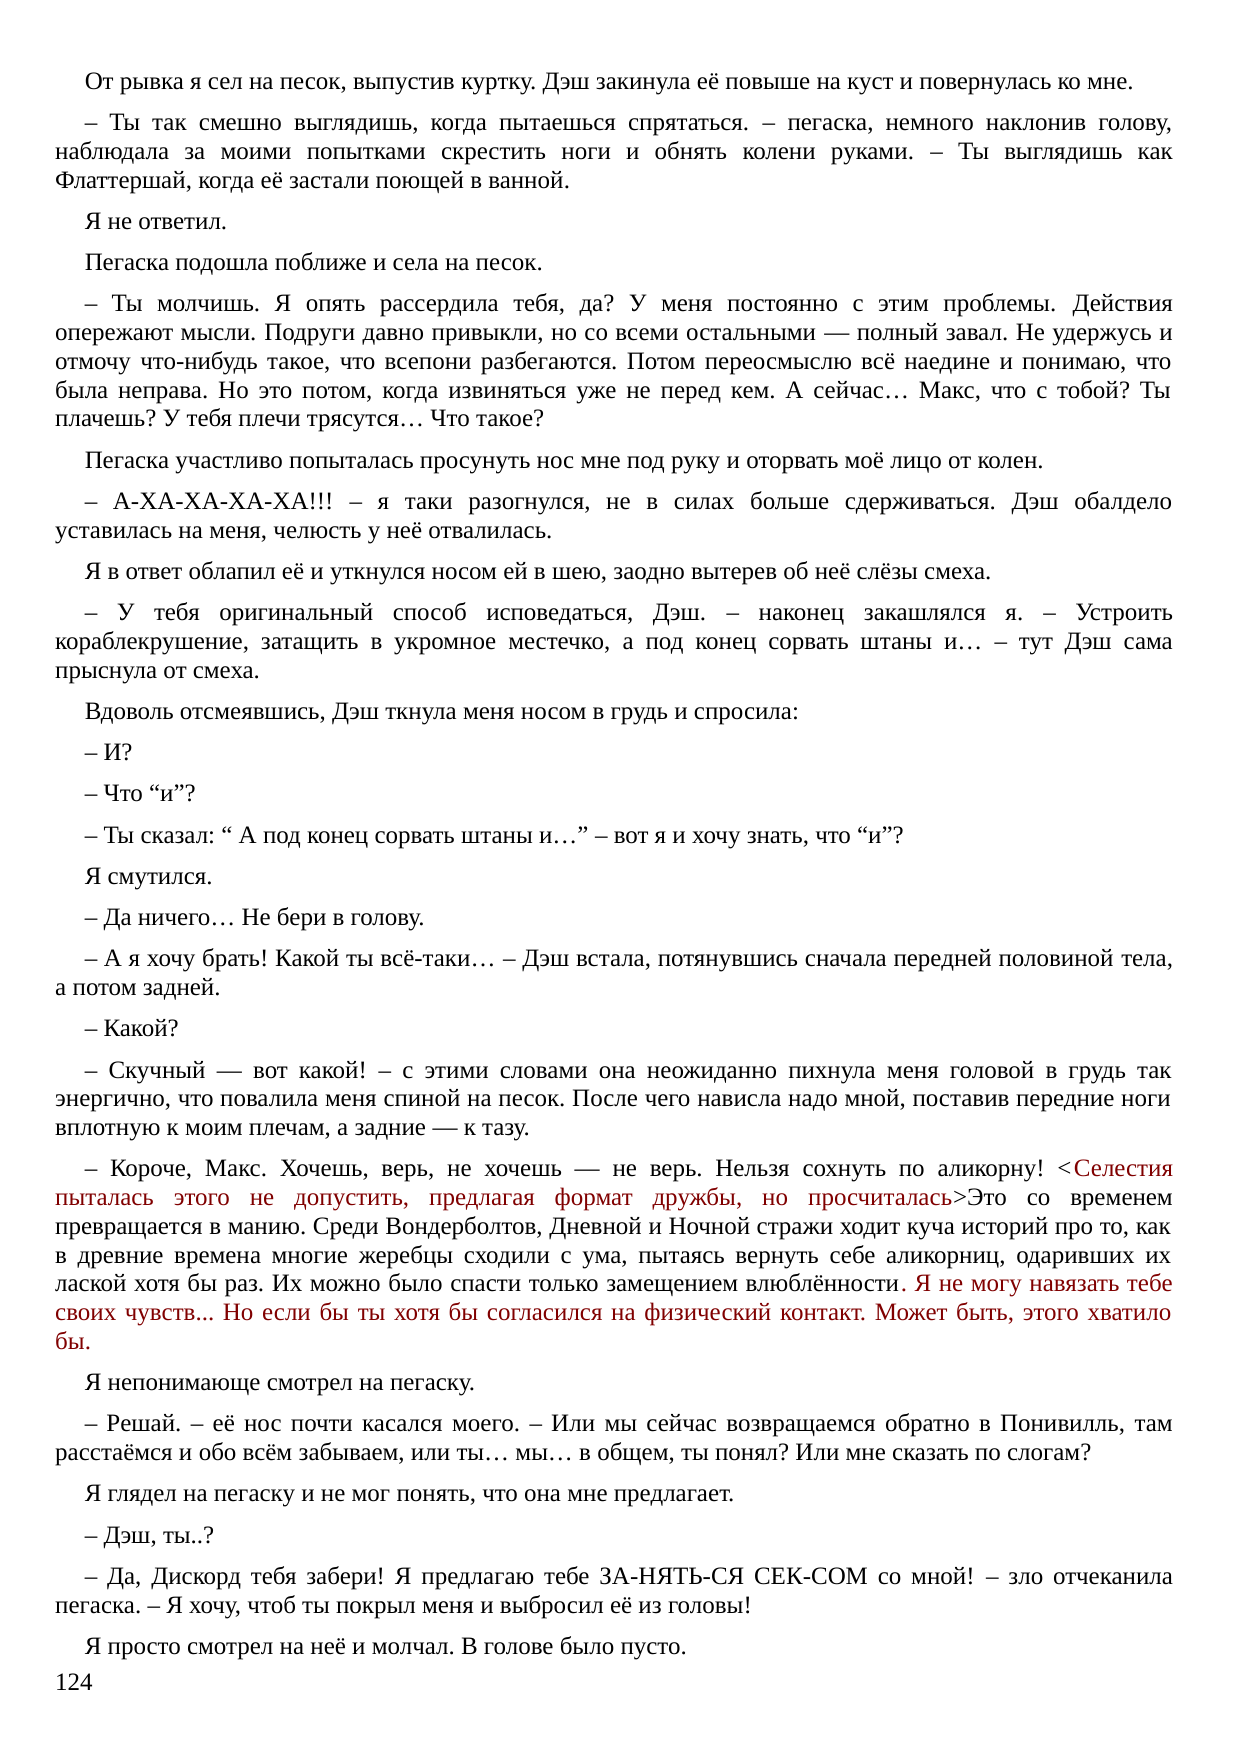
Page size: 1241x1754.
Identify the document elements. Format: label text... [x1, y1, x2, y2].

text – Короче, Макс. Хочешь, верь, не хочешь — не верь. Нельзя сохнуть по аликорну! <Селестия пыталась этого не допустить, предлагая формат дружбы, но просчиталась>Это со временем превращается в манию. Среди Вондерболтов, Дневной и Ночной стражи ходит куча историй про то, как в древние времена многие жеребцы сходили с ума, пытаясь вернуть себе аликорниц, одаривших их лаской хотя бы раз. Их можно было спасти только замещением влюблённости. Я не могу навязать тебе своих чувств... Но если бы ты хотя бы согласился на физический контакт. Может быть, этого хватило бы. [55, 1153, 1173, 1355]
text – Да, Дискорд тебя забери! Я предлагаю тебе ЗА-НЯТЬ-СЯ СЕК-СОМ со мной! – зло отчеканила пегаска. – Я хочу, чтоб ты покрыл меня и выбросил её из головы! [55, 1561, 1173, 1618]
text – Скучный — вот какой! – с этими словами она неожиданно пихнула меня головой в грудь так энергично, что повалила меня спиной на песок. После чего нависла надо мной, поставив передние ноги вплотную к моим плечам, а задние — к тазу. [55, 1055, 1173, 1141]
text – У тебя оригинальный способ исповедаться, Дэш. – наконец закашлялся я. – Устроить кораблекрушение, затащить в укромное местечко, а под конец сорвать штаны и… – тут Дэш сама прыснула от смеха. [55, 597, 1173, 683]
text – Что “и”? [55, 778, 1173, 807]
text Вдоволь отсмеявшись, Дэш ткнула меня носом в грудь и спросила: [55, 696, 1173, 725]
text – А-ХА-ХА-ХА-ХА!!! – я таки разогнулся, не в силах больше сдерживаться. Дэш обалдело уставилась на меня, челюсть у неё отвалилась. [55, 486, 1173, 543]
text – Ты так смешно выглядишь, когда пытаешься спрятаться. – пегаска, немного наклонив голову, наблюдала за моими попытками скрестить ноги и обнять колени руками. – Ты выглядишь как Флаттершай, когда её застали поющей в ванной. [55, 107, 1173, 193]
text От рывка я сел на песок, выпустив куртку. Дэш закинула её повыше на куст и повернулась ко мне. [55, 66, 1173, 95]
text Я смутился. [55, 861, 1173, 890]
text – Ты молчишь. Я опять рассердила тебя, да? У меня постоянно с этим проблемы. Действия опережают мысли. Подруги давно привыкли, но со всеми остальными — полный завал. Не удержусь и отмочу что-нибудь такое, что всепони разбегаются. Потом переосмыслю всё наедине и понимаю, что была неправа. Но это потом, когда извиняться уже не перед кем. А сейчас… Макс, что с тобой? Ты плачешь? У тебя плечи трясутся… Что такое? [55, 288, 1173, 432]
text – Решай. – её нос почти касался моего. – Или мы сейчас возвращаемся обратно в Понивилль, там расстаёмся и обо всём забываем, или ты… мы… в общем, ты понял? Или мне сказать по слогам? [55, 1408, 1173, 1466]
text Пегаска участливо попыталась просунуть нос мне под руку и оторвать моё лицо от колен. [55, 445, 1173, 473]
text – И? [55, 737, 1173, 766]
text – Да ничего… Не бери в голову. [55, 902, 1173, 931]
text Пегаска подошла поближе и села на песок. [55, 247, 1173, 276]
text Я глядел на пегаску и не мог понять, что она мне предлагает. [55, 1478, 1173, 1507]
text – Ты сказал: “ А под конец сорвать штаны и…” – вот я и хочу знать, что “и”? [55, 820, 1173, 848]
text Я просто смотрел на неё и молчал. В голове было пусто. [55, 1631, 1173, 1660]
text – Дэш, ты..? [55, 1520, 1173, 1548]
text – А я хочу брать! Какой ты всё-таки… – Дэш встала, потянувшись сначала передней половиной тела, а потом задней. [55, 943, 1173, 1001]
text Я непонимающе смотрел на пегаску. [55, 1367, 1173, 1396]
text Я не ответил. [55, 206, 1173, 235]
text Я в ответ облапил её и уткнулся носом ей в шею, заодно вытерев об неё слёзы смеха. [55, 556, 1173, 585]
text – Какой? [55, 1013, 1173, 1042]
